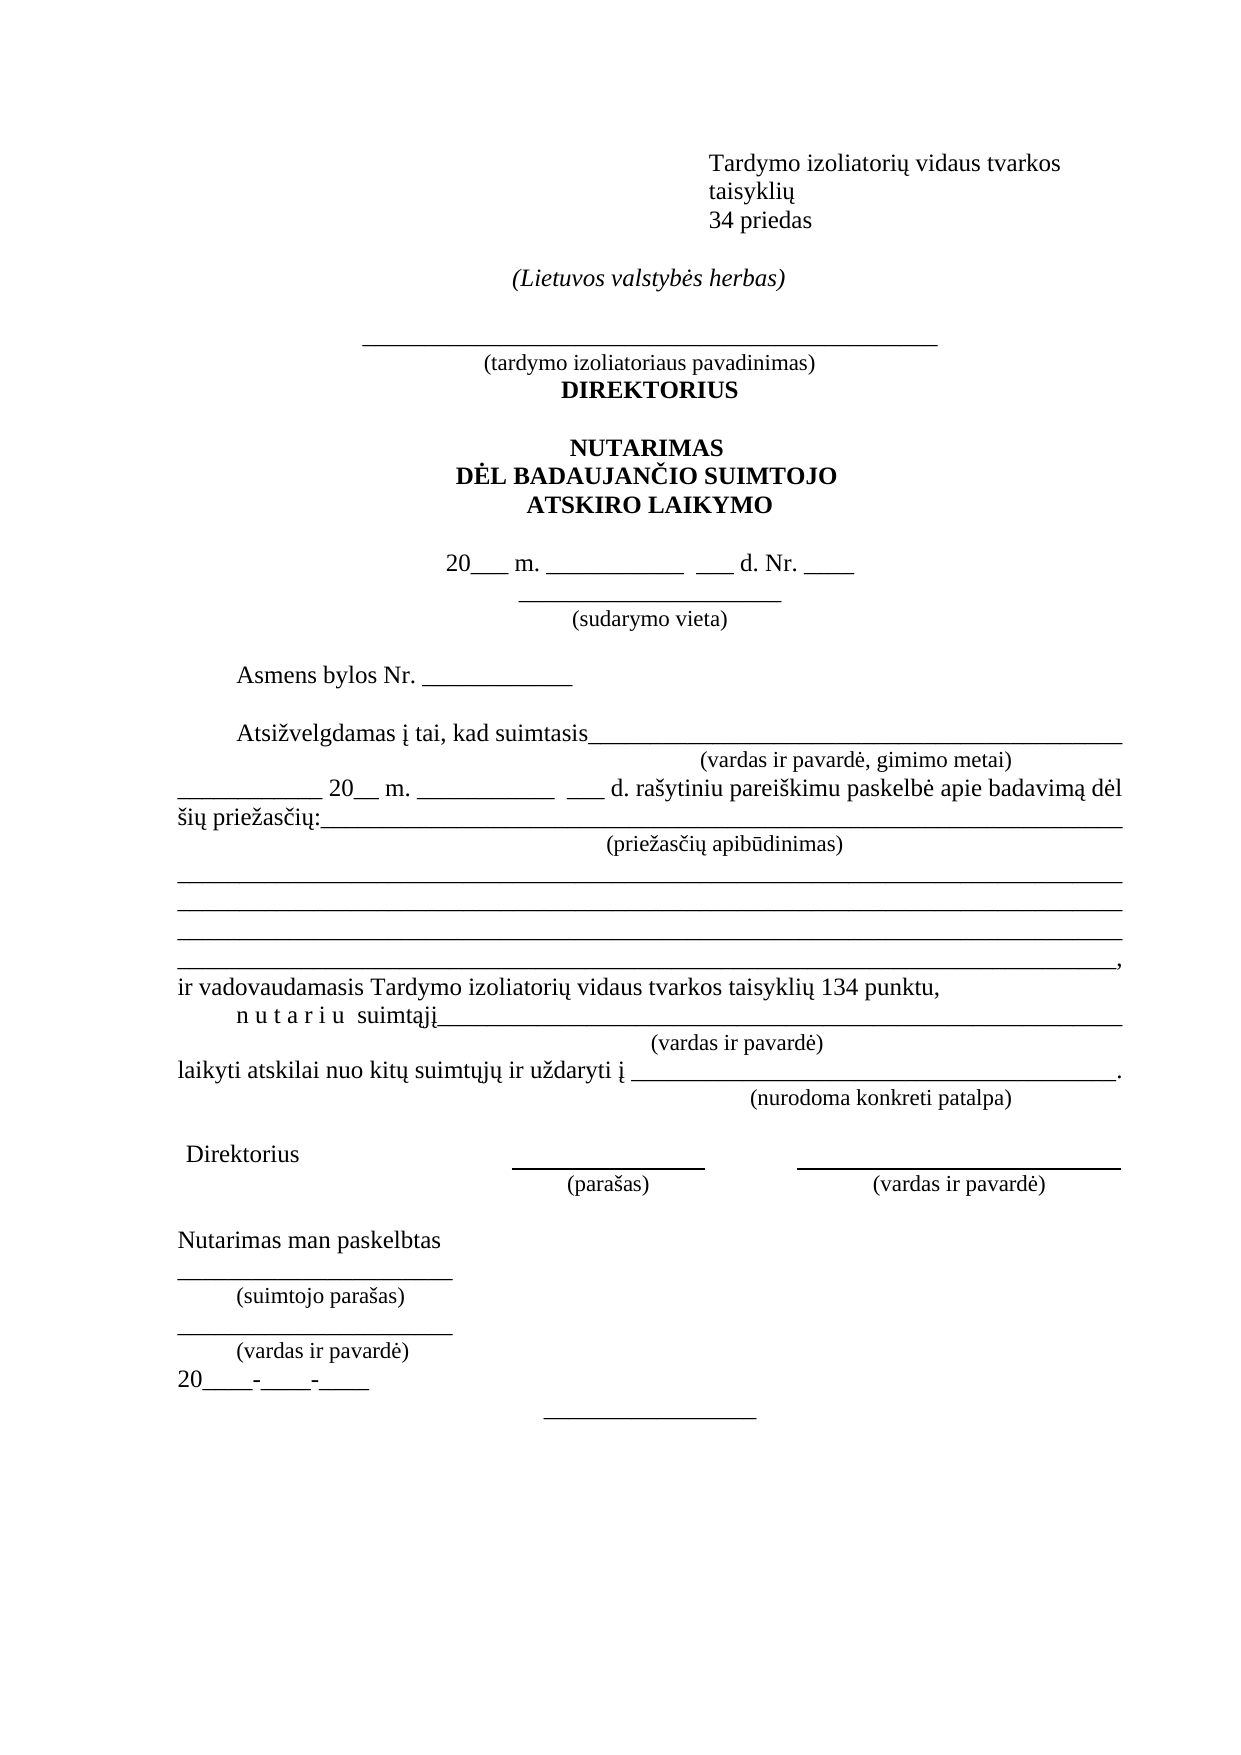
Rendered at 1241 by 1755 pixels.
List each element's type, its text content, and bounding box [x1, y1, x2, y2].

text NUTARIMAS [177, 433, 1122, 461]
table_header [705, 1140, 797, 1168]
table_header Direktorius [181, 1140, 512, 1168]
text (sudarymo vieta) [177, 605, 1122, 632]
text (vardas ir pavardė, gimimo metai) [590, 747, 1122, 773]
table_header [797, 1140, 1121, 1168]
text 20____-____-____ [177, 1364, 1122, 1393]
text (nurodoma konkreti patalpa) [640, 1084, 1122, 1111]
text DIREKTORIUS [177, 375, 1122, 404]
text ______________________ [177, 1254, 465, 1282]
table_cell [705, 1168, 797, 1196]
text (Lietuvos valstybės herbas) [177, 263, 1122, 291]
text ATSKIRO LAIKYMO [177, 490, 1122, 519]
text (vardas ir pavardė) [352, 1029, 1122, 1056]
text DĖL BADAUJANČIO SUIMTOJO [177, 461, 1122, 490]
text nutariu suimtąjį [177, 1001, 1122, 1029]
table_cell [181, 1168, 512, 1196]
text šių priežasčių: [177, 802, 1122, 830]
text _________________ [177, 1393, 1122, 1421]
text Atsižvelgdamas į tai, kad suimtasis [177, 718, 1122, 747]
text _ 20__ m. ___________ ___ d. rašytiniu pareiškimu paskelbė apie badavimą dėl [177, 773, 1122, 802]
text 34 priedas [177, 205, 1122, 234]
text Tardymo izoliatorių vidaus tvarkos [709, 148, 1122, 176]
text (priežasčių apibūdinimas) [327, 830, 1122, 857]
table_cell (vardas ir pavardė) [797, 1170, 1121, 1196]
text Nutarimas man paskelbtas [177, 1225, 1122, 1254]
text _____________________ [177, 576, 1122, 605]
table_header [512, 1140, 705, 1168]
table_cell (parašas) [512, 1170, 705, 1196]
text 20___ m. ___________ ___ d. Nr. ____ [177, 548, 1122, 576]
text taisyklių [177, 176, 1122, 205]
text ______________________ [177, 1309, 465, 1337]
text ______________________________________________ [177, 320, 1122, 349]
text ir vadovaudamasis Tardymo izoliatorių vidaus tvarkos taisyklių 134 punktu, [177, 972, 1122, 1001]
text laikyti atskilai nuo kitų suimtųjų ir uždaryti į . [177, 1056, 1122, 1084]
text (vardas ir pavardė) [177, 1337, 465, 1364]
text _ [177, 914, 1122, 939]
text _ [177, 857, 1122, 882]
text _ [177, 886, 1122, 910]
text Asmens bylos Nr. ____________ [177, 660, 1122, 689]
text (suimtojo parašas) [177, 1282, 465, 1309]
text (tardymo izoliatoriaus pavadinimas) [177, 349, 1122, 375]
text _ , [177, 943, 1122, 972]
